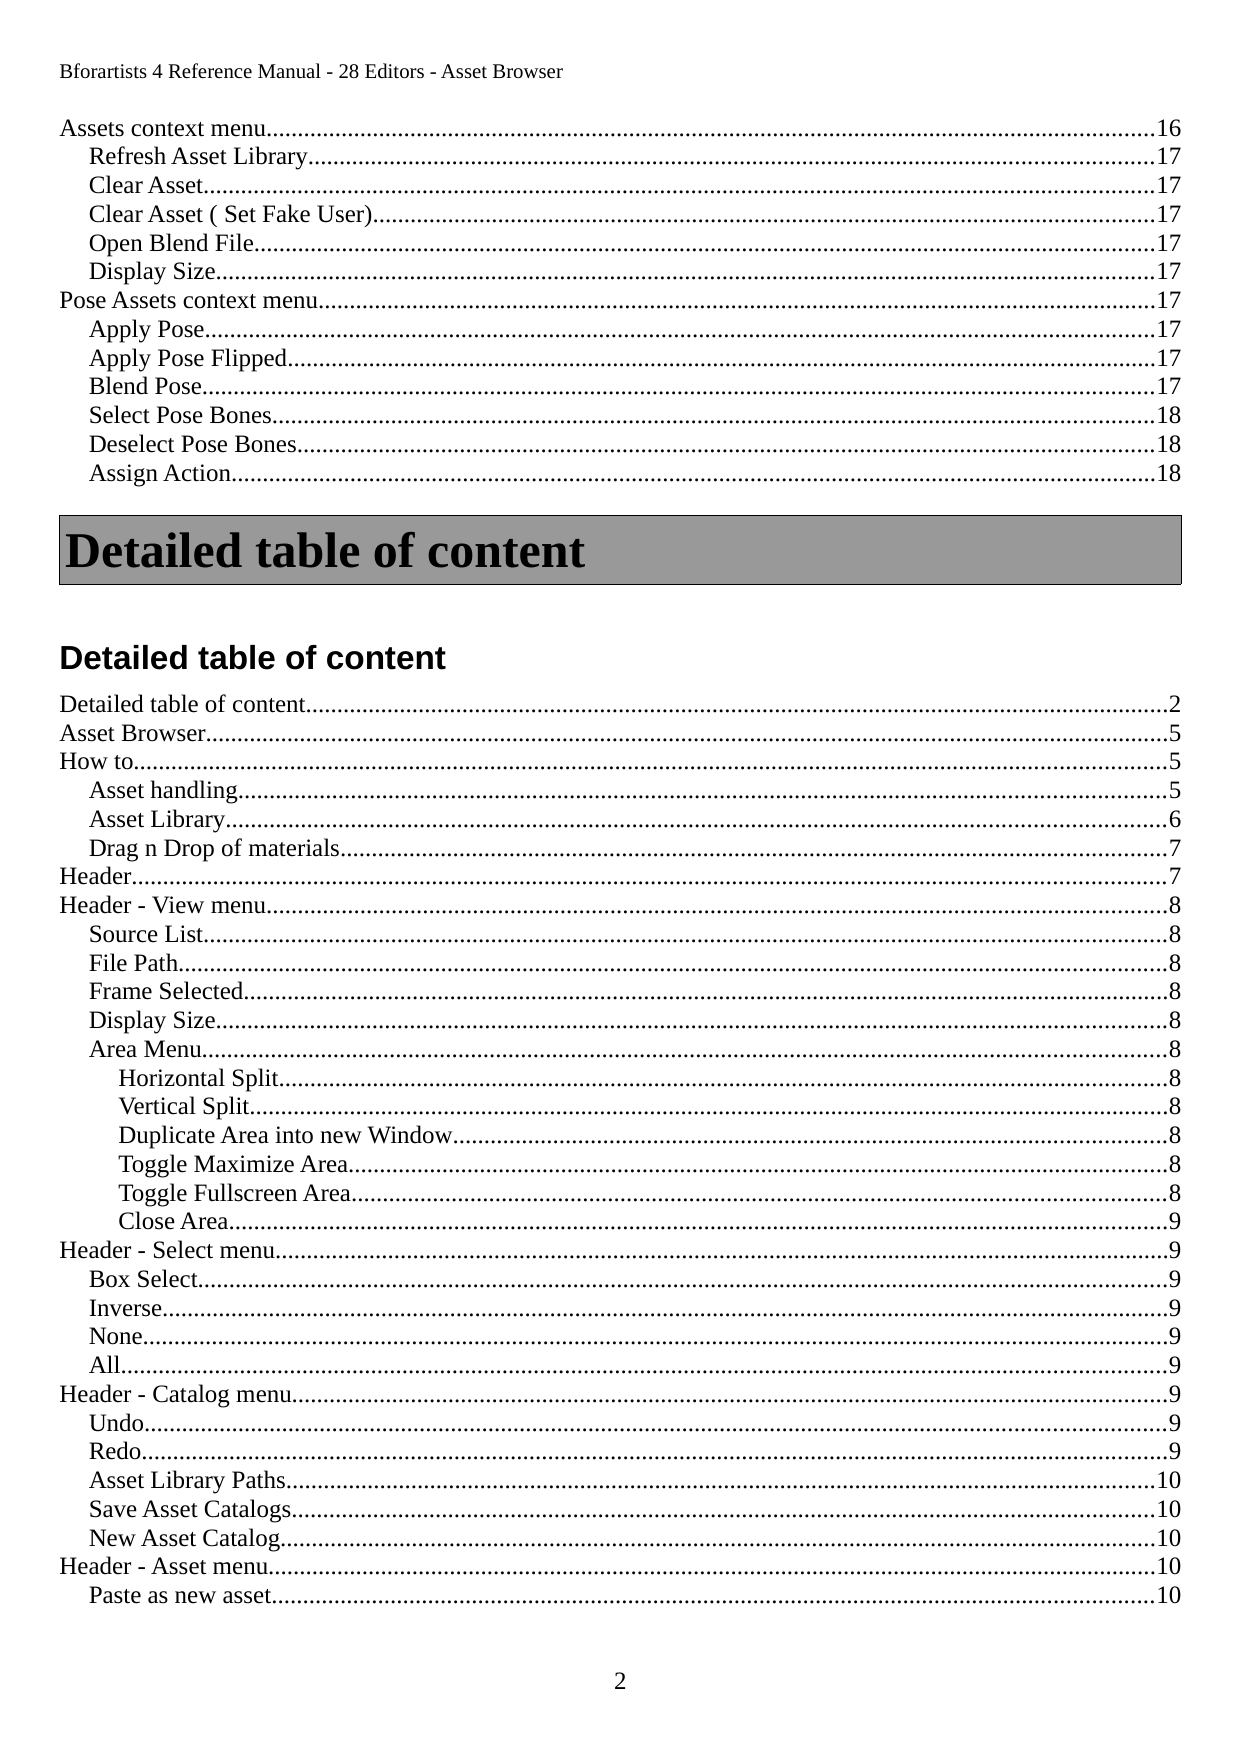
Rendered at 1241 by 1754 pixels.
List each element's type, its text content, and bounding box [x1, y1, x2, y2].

text New Asset Catalog 10 [88, 1523, 1181, 1551]
text Assets context menu 16 [59, 113, 1181, 141]
text Duplicate Area into new Window 8 [118, 1120, 1181, 1149]
text Deselect Pose Bones 18 [88, 429, 1181, 458]
text Asset Library 6 [88, 804, 1181, 833]
text Select Pose Bones 18 [88, 400, 1181, 429]
text Close Area 9 [118, 1206, 1181, 1235]
text Clear Asset 17 [88, 170, 1181, 199]
text Header - Select menu 9 [59, 1235, 1181, 1264]
text Asset Library Paths 10 [88, 1465, 1181, 1494]
text Pose Assets context menu 17 [59, 285, 1181, 314]
text Blend Pose 17 [88, 371, 1181, 400]
text Redo 9 [88, 1436, 1181, 1465]
text Header - Asset menu 10 [59, 1551, 1181, 1580]
text Save Asset Catalogs 10 [88, 1494, 1181, 1523]
text Vertical Split 8 [118, 1091, 1181, 1120]
text How to 5 [59, 746, 1181, 775]
text Undo 9 [88, 1408, 1181, 1436]
text All 9 [88, 1350, 1181, 1379]
text Header - Catalog menu 9 [59, 1379, 1181, 1408]
text Display Size 8 [88, 1005, 1181, 1034]
text Header - View menu 8 [59, 890, 1181, 919]
text Box Select 9 [88, 1264, 1181, 1293]
text File Path 8 [88, 948, 1181, 976]
text Detailed table of content 2 [59, 689, 1181, 718]
text Paste as new asset 10 [88, 1580, 1181, 1609]
text Frame Selected 8 [88, 976, 1181, 1005]
text Asset handling 5 [88, 775, 1181, 804]
text Drag n Drop of materials 7 [88, 833, 1181, 861]
text Assign Action 18 [88, 458, 1181, 486]
text None 9 [88, 1321, 1181, 1350]
table_header Detailed table of content [60, 516, 1181, 584]
text Apply Pose Flipped 17 [88, 343, 1181, 371]
text Open Blend File 17 [88, 228, 1181, 256]
text Inverse 9 [88, 1293, 1181, 1321]
subtitle Detailed table of content [59, 638, 1181, 676]
text Apply Pose 17 [88, 314, 1181, 343]
text Asset Browser 5 [59, 718, 1181, 746]
text Horizontal Split 8 [118, 1063, 1181, 1091]
text Toggle Maximize Area 8 [118, 1149, 1181, 1178]
text Refresh Asset Library 17 [88, 141, 1181, 170]
text Toggle Fullscreen Area 8 [118, 1178, 1181, 1206]
text Display Size 17 [88, 256, 1181, 285]
text Clear Asset ( Set Fake User) 17 [88, 199, 1181, 228]
text Source List 8 [88, 919, 1181, 948]
text Area Menu 8 [88, 1034, 1181, 1063]
text Header 7 [59, 861, 1181, 890]
